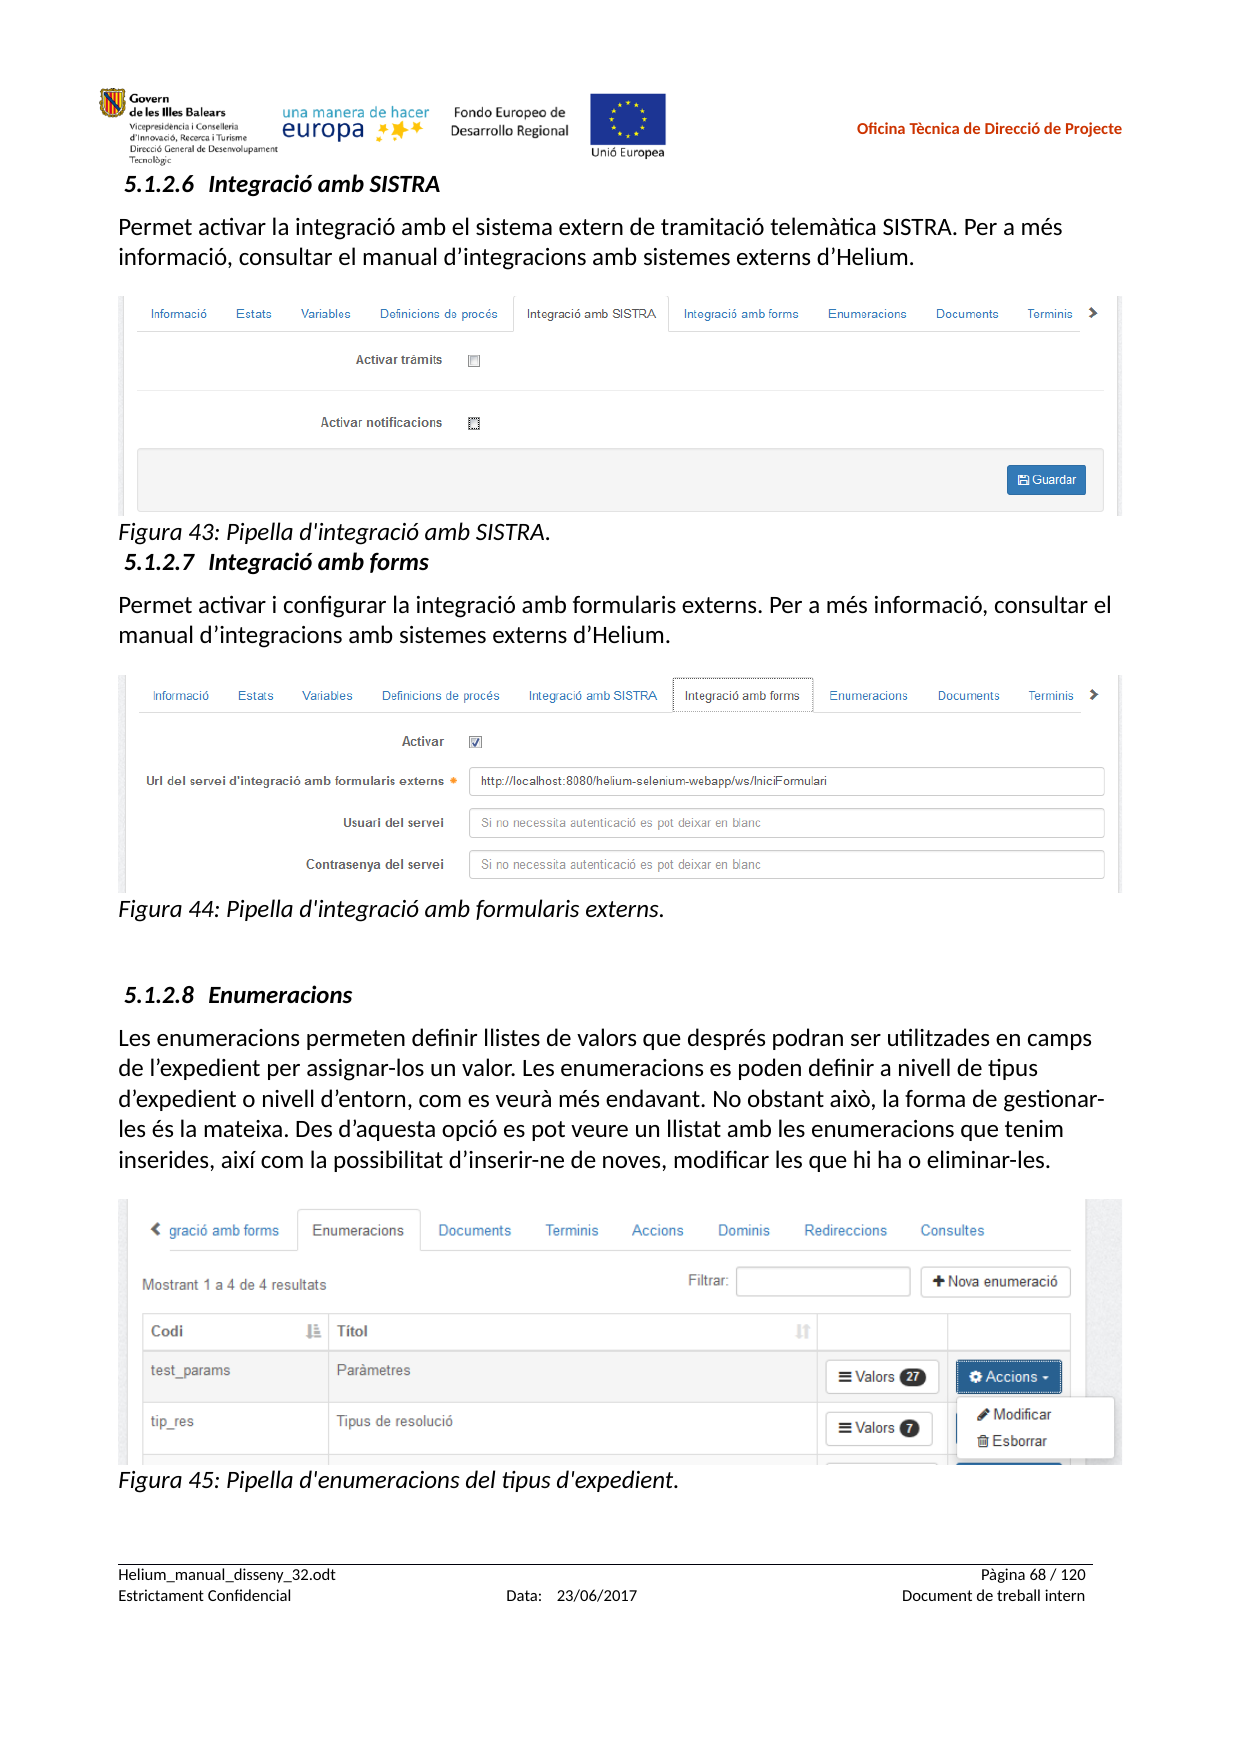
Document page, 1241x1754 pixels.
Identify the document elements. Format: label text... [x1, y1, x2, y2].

subtitle Integració amb forms [118, 546, 1122, 577]
text Permet activar i configurar la integració amb formularis externs. Per a més informació, consultar el manual d’integracions amb sistemes externs d’Helium. [118, 589, 1122, 650]
text Permet activar la integració amb el sistema extern de tramitació telemàtica SISTRA. Per a més informació, consultar el manual d’integracions amb sistemes externs d’Helium. [118, 211, 1122, 272]
subtitle [118, 284, 1122, 296]
picture [118, 675, 1123, 893]
picture [118, 1199, 1123, 1465]
text Figura 44: Pipella d'integració amb formularis externs. [118, 893, 1122, 923]
text Figura 43: Pipella d'integració amb SISTRA. [118, 516, 1122, 546]
text Figura 45: Pipella d'enumeracions del tipus d'expedient. [118, 1465, 1122, 1495]
text Les enumeracions permeten definir llistes de valors que després podran ser utilitzades en camps de l’expedient per assignar-los un valor. Les enumeracions es poden definir a nivell de tipus d’expedient o nivell d’entorn, com es veurà més endavant. No obstant això, la forma de gestionar-les és la mateixa. Des d’aquesta opció es pot veure un llistat amb les enumeracions que tenim inserides, així com la possibilitat d’inserir-ne de noves, modificar les que hi ha o eliminar-les. [118, 1022, 1122, 1174]
picture [99, 87, 668, 166]
subtitle Integració amb SISTRA [118, 168, 1122, 198]
picture [118, 296, 1123, 516]
subtitle Enumeracions [118, 979, 1122, 1009]
